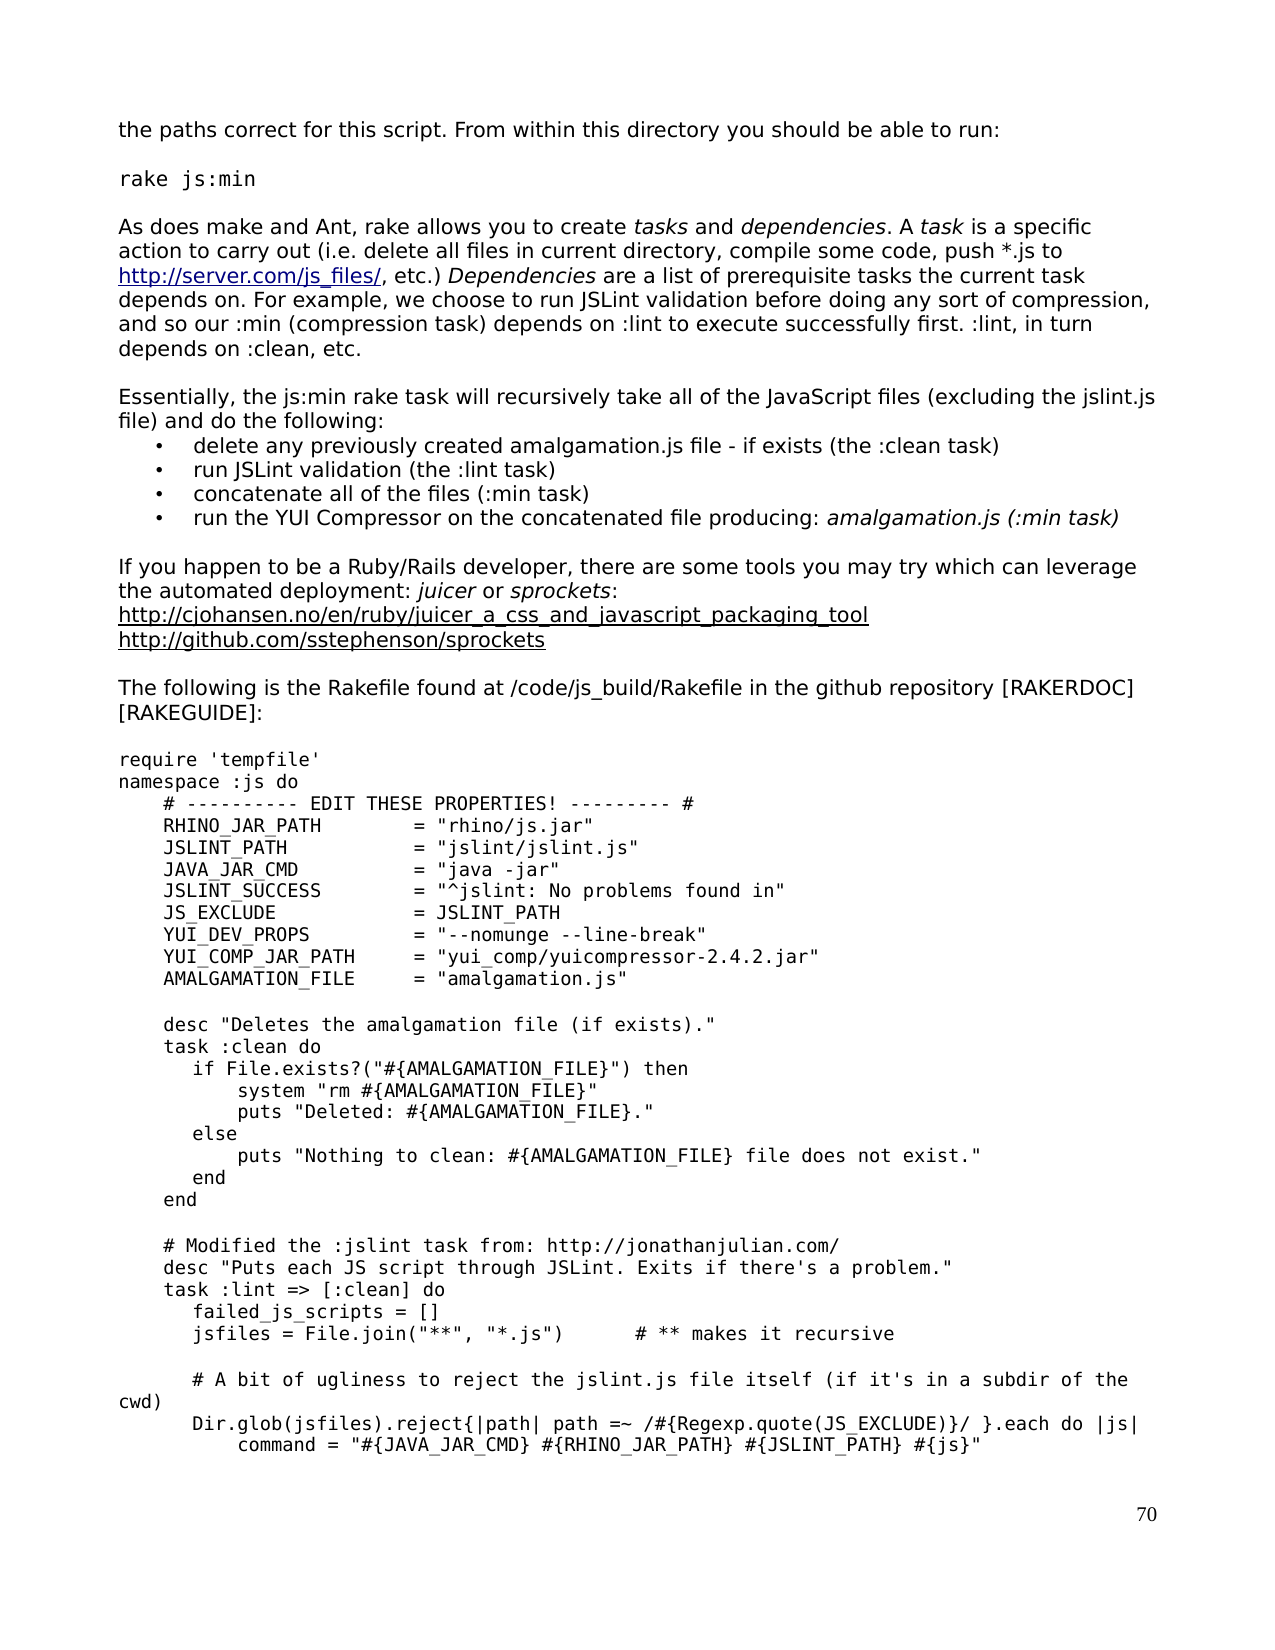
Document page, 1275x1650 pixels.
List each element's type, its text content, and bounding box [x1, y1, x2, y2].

text puts "Deleted: #{AMALGAMATION_FILE}." [118, 1102, 1157, 1123]
text end [118, 1167, 1157, 1189]
text RHINO_JAR_PATH = "rhino/js.jar" [118, 815, 1157, 837]
text JAVA_JAR_CMD = "java -jar" [118, 858, 1157, 880]
text AMALGAMATION_FILE = "amalgamation.js" [118, 968, 1157, 990]
text The following is the Rakefile found at /code/js_build/Rakefile in the github repository [RAKERDOC][RAKEGUIDE]: [118, 676, 1157, 725]
text task :clean do [118, 1036, 1157, 1058]
text command = "#{JAVA_JAR_CMD} #{RHINO_JAR_PATH} #{JSLINT_PATH} #{js}" [118, 1434, 1157, 1456]
text As does make and Ant, rake allows you to create tasks and dependencies. A task is a specific action to carry out (i.e. delete all files in current directory, compile some code, push *.js to http://server.com/js_files/, etc.) Dependencies are a list of prerequisite tasks the current task depends on. For example, we choose to run JSLint validation before doing any sort of compression, and so our :min (compression task) depends on :lint to execute successfully first. :lint, in turn depends on :clean, etc. [118, 215, 1157, 361]
text task :lint => [:clean] do [118, 1279, 1157, 1301]
list concatenate all of the files (:min task) [156, 482, 1157, 506]
text failed_js_scripts = [] [118, 1301, 1157, 1323]
text YUI_COMP_JAR_PATH = "yui_comp/yuicompressor-2.4.2.jar" [118, 946, 1157, 968]
text http://cjohansen.no/en/ruby/juicer_a_css_and_javascript_packaging_tool [118, 603, 1157, 628]
text JS_EXCLUDE = JSLINT_PATH [118, 902, 1157, 924]
text require 'tempfile' [118, 749, 1157, 771]
text Essentially, the js:min rake task will recursively take all of the JavaScript files (excluding the jslint.js file) and do the following: [118, 385, 1157, 434]
text namespace :js do [118, 771, 1157, 793]
text desc "Puts each JS script through JSLint. Exits if there's a problem." [118, 1257, 1157, 1279]
text # Modified the :jslint task from: http://jonathanjulian.com/ [118, 1235, 1157, 1257]
text system "rm #{AMALGAMATION_FILE}" [118, 1080, 1157, 1102]
text jsfiles = File.join("**", "*.js") # ** makes it recursive [118, 1323, 1157, 1344]
text YUI_DEV_PROPS = "--nomunge --line-break" [118, 924, 1157, 946]
text rake js:min [118, 167, 1157, 191]
list run the YUI Compressor on the concatenated file producing: amalgamation.js (:min task) [156, 506, 1157, 531]
text If you happen to be a Ruby/Rails developer, there are some tools you may try which can leverage the automated deployment: juicer or sprockets: [118, 555, 1157, 603]
text JSLINT_SUCCESS = "^jslint: No problems found in" [118, 880, 1157, 902]
text the paths correct for this script. From within this directory you should be able to run: [118, 118, 1157, 142]
text if File.exists?("#{AMALGAMATION_FILE}") then [118, 1058, 1157, 1080]
list run JSLint validation (the :lint task) [156, 458, 1157, 482]
text puts "Nothing to clean: #{AMALGAMATION_FILE} file does not exist." [118, 1145, 1157, 1167]
text Dir.glob(jsfiles).reject{|path| path =~ /#{Regexp.quote(JS_EXCLUDE)}/ }.each do |js| [118, 1413, 1157, 1434]
text # ---------- EDIT THESE PROPERTIES! --------- # [118, 793, 1157, 815]
text else [118, 1123, 1157, 1145]
list delete any previously created amalgamation.js file - if exists (the :clean task) [156, 434, 1157, 458]
text http://github.com/sstephenson/sprockets [118, 628, 1157, 652]
text # A bit of ugliness to reject the jslint.js file itself (if it's in a subdir of the cwd) [118, 1369, 1157, 1413]
text JSLINT_PATH = "jslint/jslint.js" [118, 837, 1157, 858]
text desc "Deletes the amalgamation file (if exists)." [118, 1014, 1157, 1036]
text end [118, 1189, 1157, 1211]
